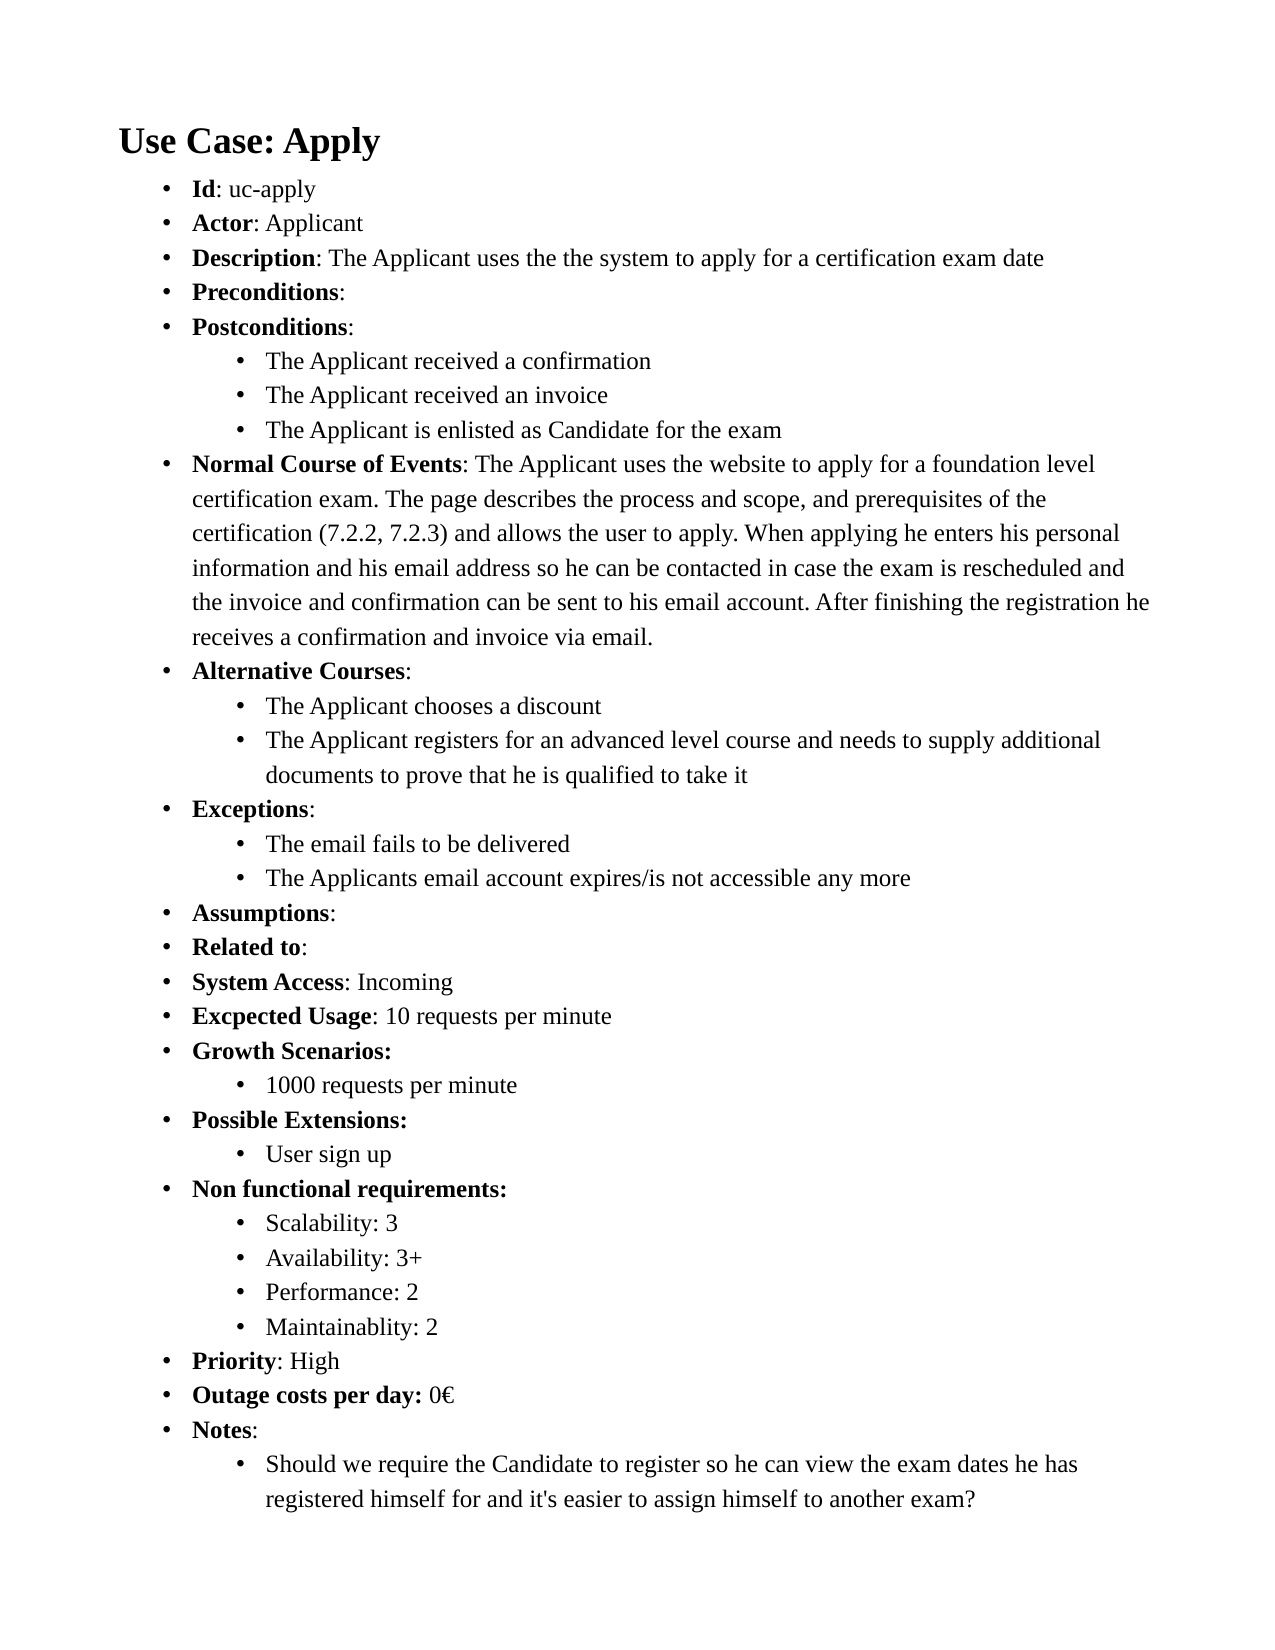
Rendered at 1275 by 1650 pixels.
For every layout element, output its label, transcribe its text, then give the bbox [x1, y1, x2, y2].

list System Access: Incoming [162, 967, 1157, 996]
list The Applicant chooses a discount [236, 691, 1157, 720]
list The email fails to be delivered [236, 829, 1157, 858]
list The Applicants email account expires/is not accessible any more [236, 863, 1157, 892]
list Priority: High [162, 1346, 1157, 1375]
list Normal Course of Events: The Applicant uses the website to apply for a foundation level certification exam. The page describes the process and scope, and prerequisites of the certification (7.2.2, 7.2.3) and allows the user to apply. When applying he enters his personal information and his email address so he can be contacted in case the exam is rescheduled and the invoice and confirmation can be sent to his email account. After finishing the registration he receives a confirmation and invoice via email. [162, 449, 1157, 651]
list Exceptions: [162, 794, 1157, 823]
list Notes: [162, 1415, 1157, 1444]
list Maintainablity: 2 [236, 1312, 1157, 1340]
list Excpected Usage: 10 requests per minute [162, 1001, 1157, 1030]
list Scalability: 3 [236, 1208, 1157, 1237]
list Description: The Applicant uses the the system to apply for a certification exam date [162, 243, 1157, 271]
list The Applicant received a confirmation [236, 346, 1157, 375]
list Assumptions: [162, 898, 1157, 927]
list Growth Scenarios: [162, 1036, 1157, 1064]
list Alternative Courses: [162, 656, 1157, 685]
list The Applicant is enlisted as Candidate for the exam [236, 415, 1157, 444]
list The Applicant received an invoice [236, 381, 1157, 409]
list Availability: 3+ [236, 1243, 1157, 1271]
list Related to: [162, 932, 1157, 961]
subtitle Use Case: Apply [118, 118, 1157, 161]
list User sign up [236, 1139, 1157, 1168]
list Id: uc-apply [162, 174, 1157, 202]
list Actor: Applicant [162, 208, 1157, 237]
list Outage costs per day: 0€ [162, 1381, 1157, 1409]
list Performance: 2 [236, 1277, 1157, 1306]
list Possible Extensions: [162, 1105, 1157, 1133]
list 1000 requests per minute [236, 1070, 1157, 1099]
list Should we require the Candidate to register so he can view the exam dates he has registered himself for and it's easier to assign himself to another exam? [236, 1449, 1157, 1513]
list Non functional requirements: [162, 1174, 1157, 1202]
list Postconditions: [162, 312, 1157, 340]
list Preconditions: [162, 277, 1157, 306]
list The Applicant registers for an advanced level course and needs to supply additional documents to prove that he is qualified to take it [236, 725, 1157, 789]
